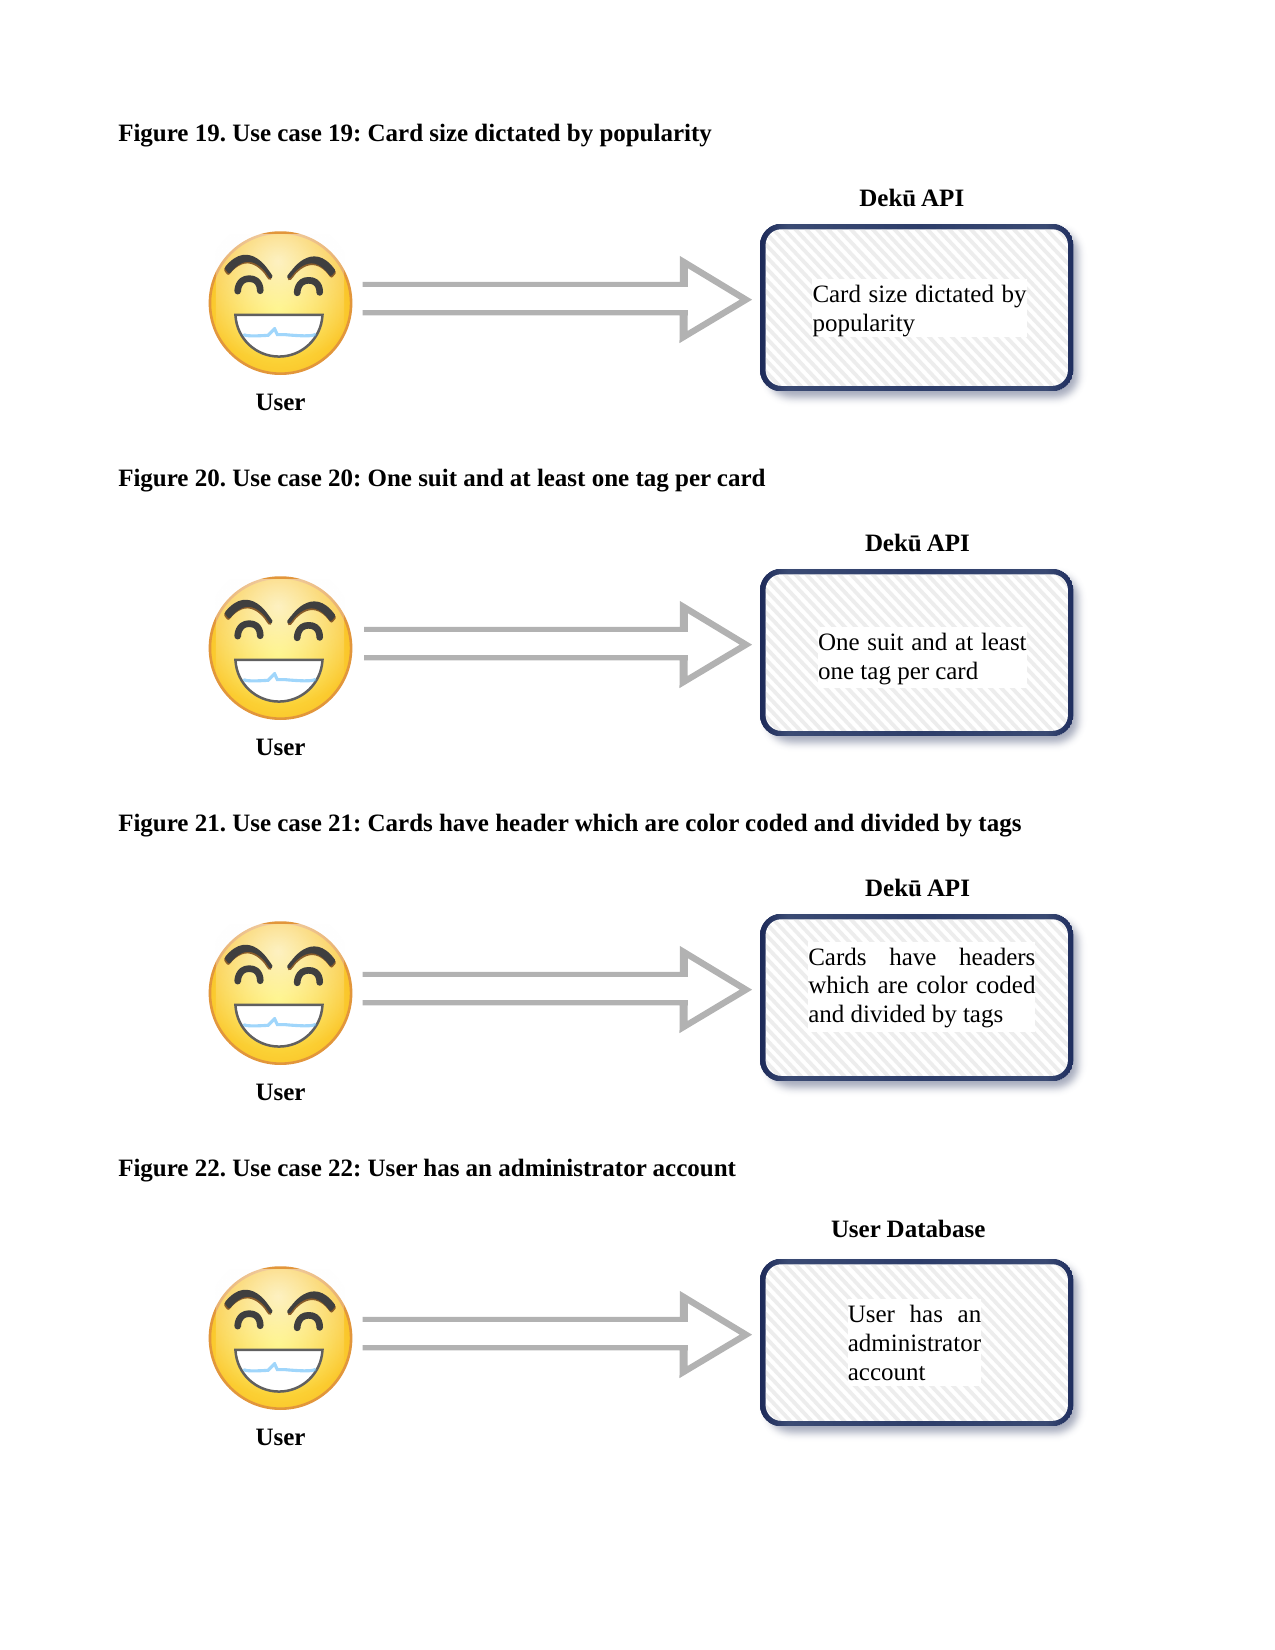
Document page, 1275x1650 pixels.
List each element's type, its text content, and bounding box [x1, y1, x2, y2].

text Dekū API [859, 183, 978, 212]
text Card size dictated by popularity [812, 279, 1027, 337]
table_cell [304, 924, 320, 932]
text [196, 1241, 364, 1254]
text User has an administrator account [848, 1299, 981, 1386]
table_cell [221, 579, 239, 606]
table_cell [331, 1272, 345, 1304]
text Dekū API [865, 873, 983, 902]
table_cell [235, 579, 256, 591]
text One suit and at least one tag per card [818, 627, 1027, 685]
text User [196, 1254, 364, 1451]
text [196, 551, 364, 564]
text Figure 19. Use case 19: Card size dictated by popularity [118, 118, 1157, 147]
table_cell [331, 927, 345, 959]
text User Database [831, 1214, 1004, 1243]
text [196, 896, 364, 909]
text User [196, 564, 364, 761]
table_cell [331, 582, 345, 614]
table_cell [318, 579, 335, 600]
text Cards have headers which are color coded and divided by tags [808, 942, 1035, 1028]
table_cell [235, 924, 256, 936]
table_cell [215, 579, 231, 616]
table_cell [215, 1269, 231, 1306]
text [196, 206, 364, 219]
text User [196, 909, 364, 1106]
text Figure 22. Use case 22: User has an administrator account [118, 1153, 1157, 1182]
text Figure 21. Use case 21: Cards have header which are color coded and divided by tags [118, 808, 1157, 837]
table_cell [235, 1269, 256, 1281]
table_cell [215, 924, 231, 961]
text User [196, 219, 364, 416]
text Figure 20. Use case 20: One suit and at least one tag per card [118, 463, 1157, 492]
table_cell [318, 924, 335, 945]
table_cell [221, 924, 239, 951]
text Dekū API [865, 528, 983, 557]
